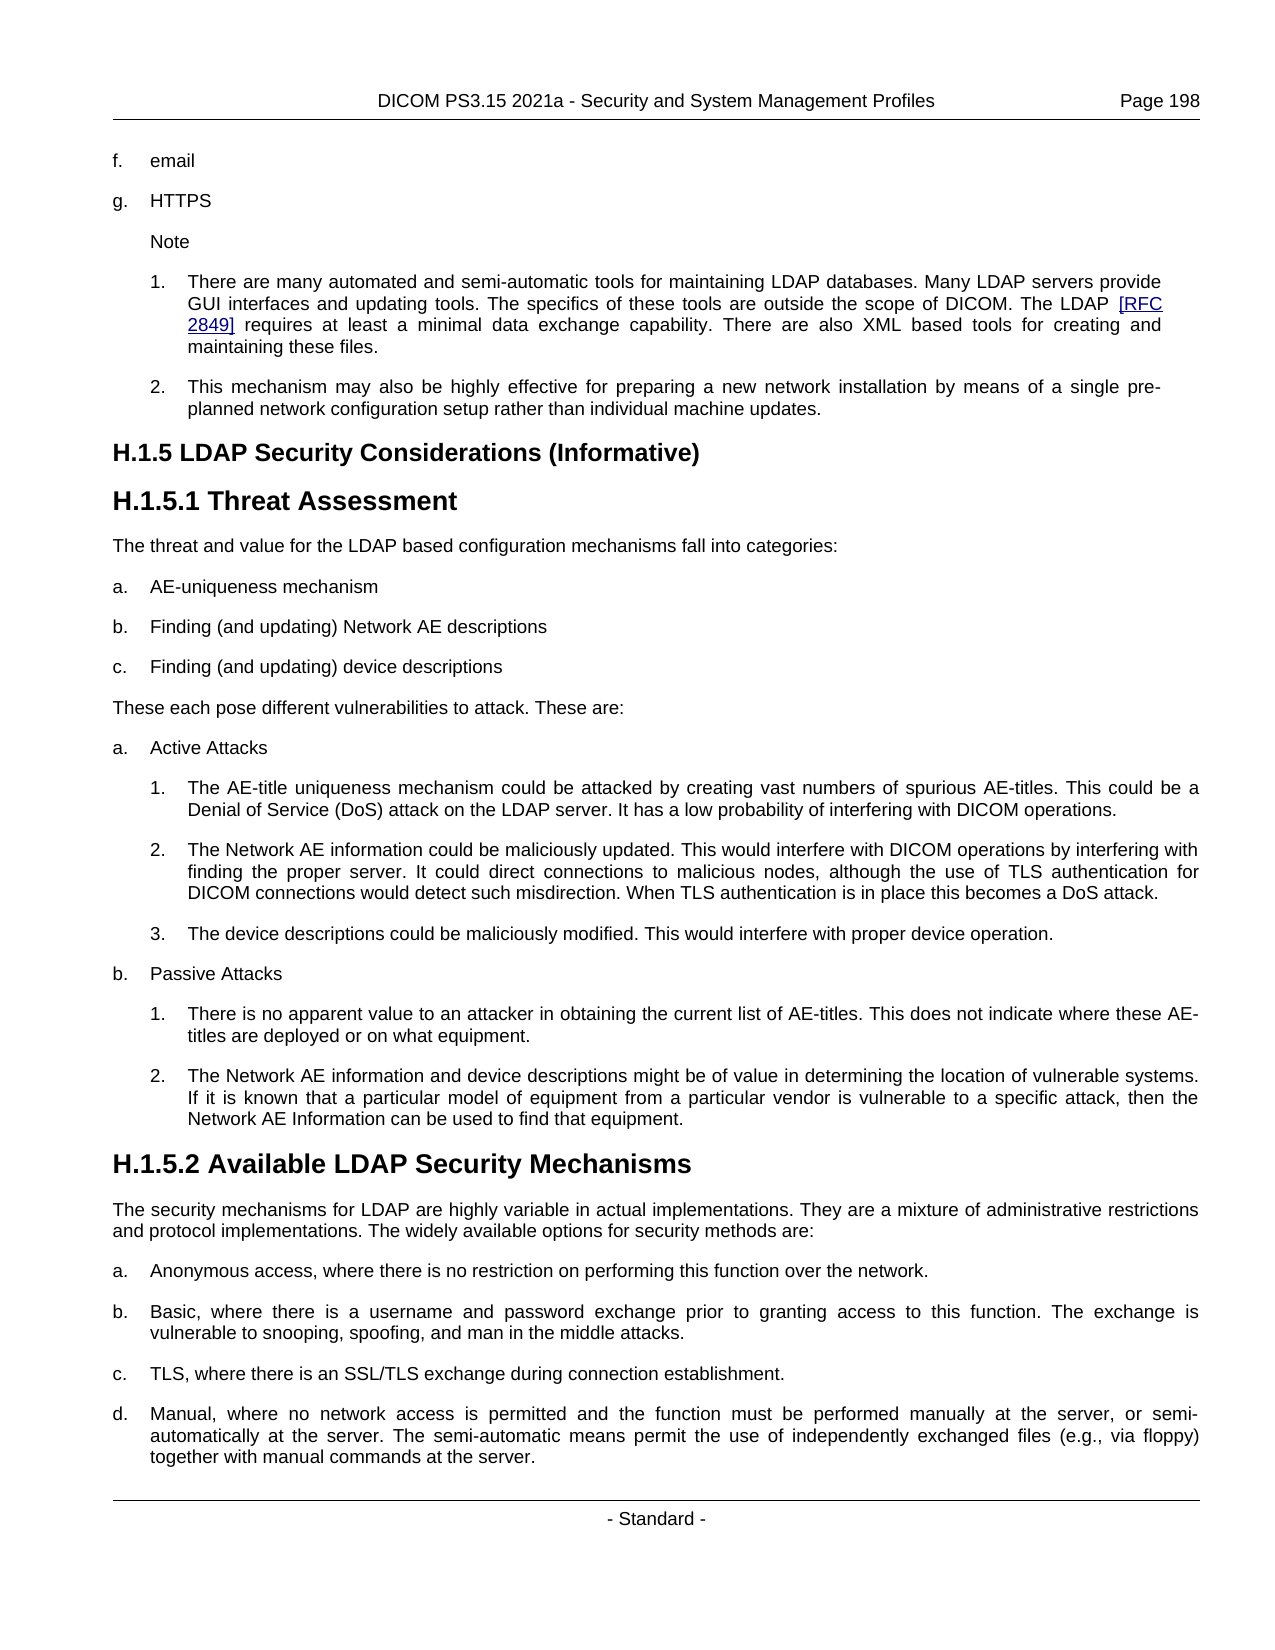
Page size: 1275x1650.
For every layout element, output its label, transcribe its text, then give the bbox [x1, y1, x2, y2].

text g. HTTPS [112, 190, 1200, 212]
text b. Basic, where there is a username and password exchange prior to granting access to this function. The exchange is vulnerable to snooping, spoofing, and man in the middle attacks. [112, 1301, 1200, 1344]
text 1. There is no apparent value to an attacker in obtaining the current list of AE-titles. This does not indicate where these AE-titles are deployed or on what equipment. [150, 1003, 1200, 1046]
text c. TLS, where there is an SSL/TLS exchange during connection establishment. [112, 1362, 1200, 1384]
text H.1.5.1 Threat Assessment [112, 485, 1200, 517]
text H.1.5 LDAP Security Considerations (Informative) [112, 438, 1200, 467]
text c. Finding (and updating) device descriptions [112, 656, 1200, 678]
text a. Active Attacks [112, 737, 1200, 758]
text H.1.5.2 Available LDAP Security Mechanisms [112, 1148, 1200, 1180]
text 1. There are many automated and semi-automatic tools for maintaining LDAP databases. Many LDAP servers provide GUI interfaces and updating tools. The specifics of these tools are outside the scope of DICOM. The LDAP [RFC 2849] requires at least a minimal data exchange capability. There are also XML based tools for creating and maintaining these files. [150, 271, 1162, 357]
text The threat and value for the LDAP based configuration mechanisms fall into categories: [112, 535, 1200, 557]
text b. Finding (and updating) Network AE descriptions [112, 616, 1200, 637]
text a. AE-uniqueness mechanism [112, 576, 1200, 597]
text 2. The Network AE information and device descriptions might be of value in determining the location of vulnerable systems. If it is known that a particular model of equipment from a particular vendor is vulnerable to a specific attack, then the Network AE Information can be used to find that equipment. [150, 1065, 1200, 1130]
text 2. This mechanism may also be highly effective for preparing a new network installation by means of a single pre-planned network configuration setup rather than individual machine updates. [150, 376, 1162, 419]
text 1. The AE-title uniqueness mechanism could be attacked by creating vast numbers of spurious AE-titles. This could be a Denial of Service (DoS) attack on the LDAP server. It has a low probability of interfering with DICOM operations. [150, 777, 1200, 820]
text 3. The device descriptions could be maliciously modified. This would interfere with proper device operation. [150, 922, 1200, 944]
text a. Anonymous access, where there is no restriction on performing this function over the network. [112, 1260, 1200, 1282]
text The security mechanisms for LDAP are highly variable in actual implementations. They are a mixture of administrative restrictions and protocol implementations. The widely available options for security methods are: [112, 1198, 1200, 1242]
text Note [150, 231, 1162, 252]
text f. email [112, 150, 1200, 172]
text b. Passive Attacks [112, 963, 1200, 984]
text These each pose different vulnerabilities to attack. These are: [112, 697, 1200, 718]
text d. Manual, where no network access is permitted and the function must be performed manually at the server, or semi-automatically at the server. The semi-automatic means permit the use of independently exchanged files (e.g., via floppy) together with manual commands at the server. [112, 1403, 1200, 1467]
text 2. The Network AE information could be maliciously updated. This would interfere with DICOM operations by interfering with finding the proper server. It could direct connections to malicious nodes, although the use of TLS authentication for DICOM connections would detect such misdirection. When TLS authentication is in place this becomes a DoS attack. [150, 839, 1200, 904]
